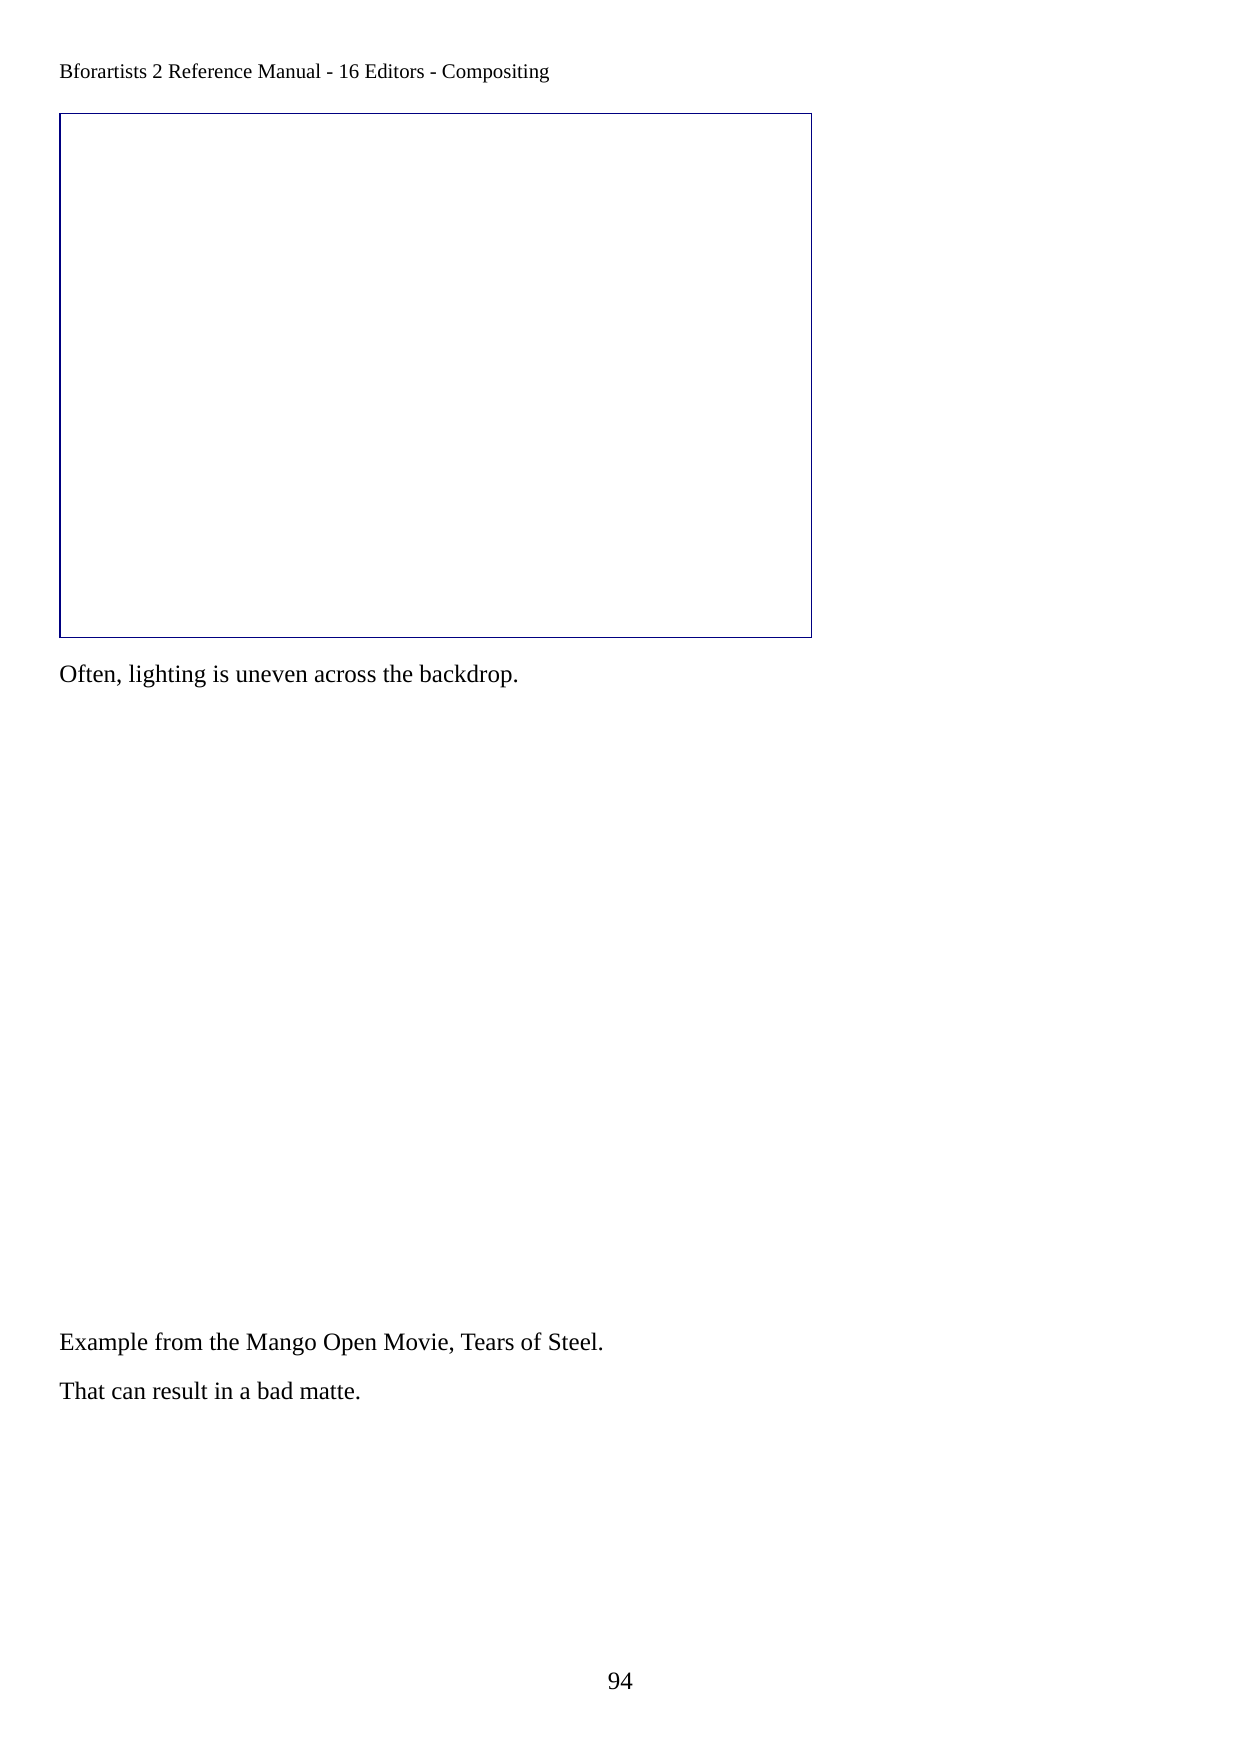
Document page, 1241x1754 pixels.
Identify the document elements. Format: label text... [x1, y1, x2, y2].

text Example from the Mango Open Movie, Tears of Steel. [59, 1327, 1181, 1356]
text Often, lighting is uneven across the backdrop. [59, 659, 1181, 687]
text That can result in a bad matte. [59, 1376, 1181, 1405]
